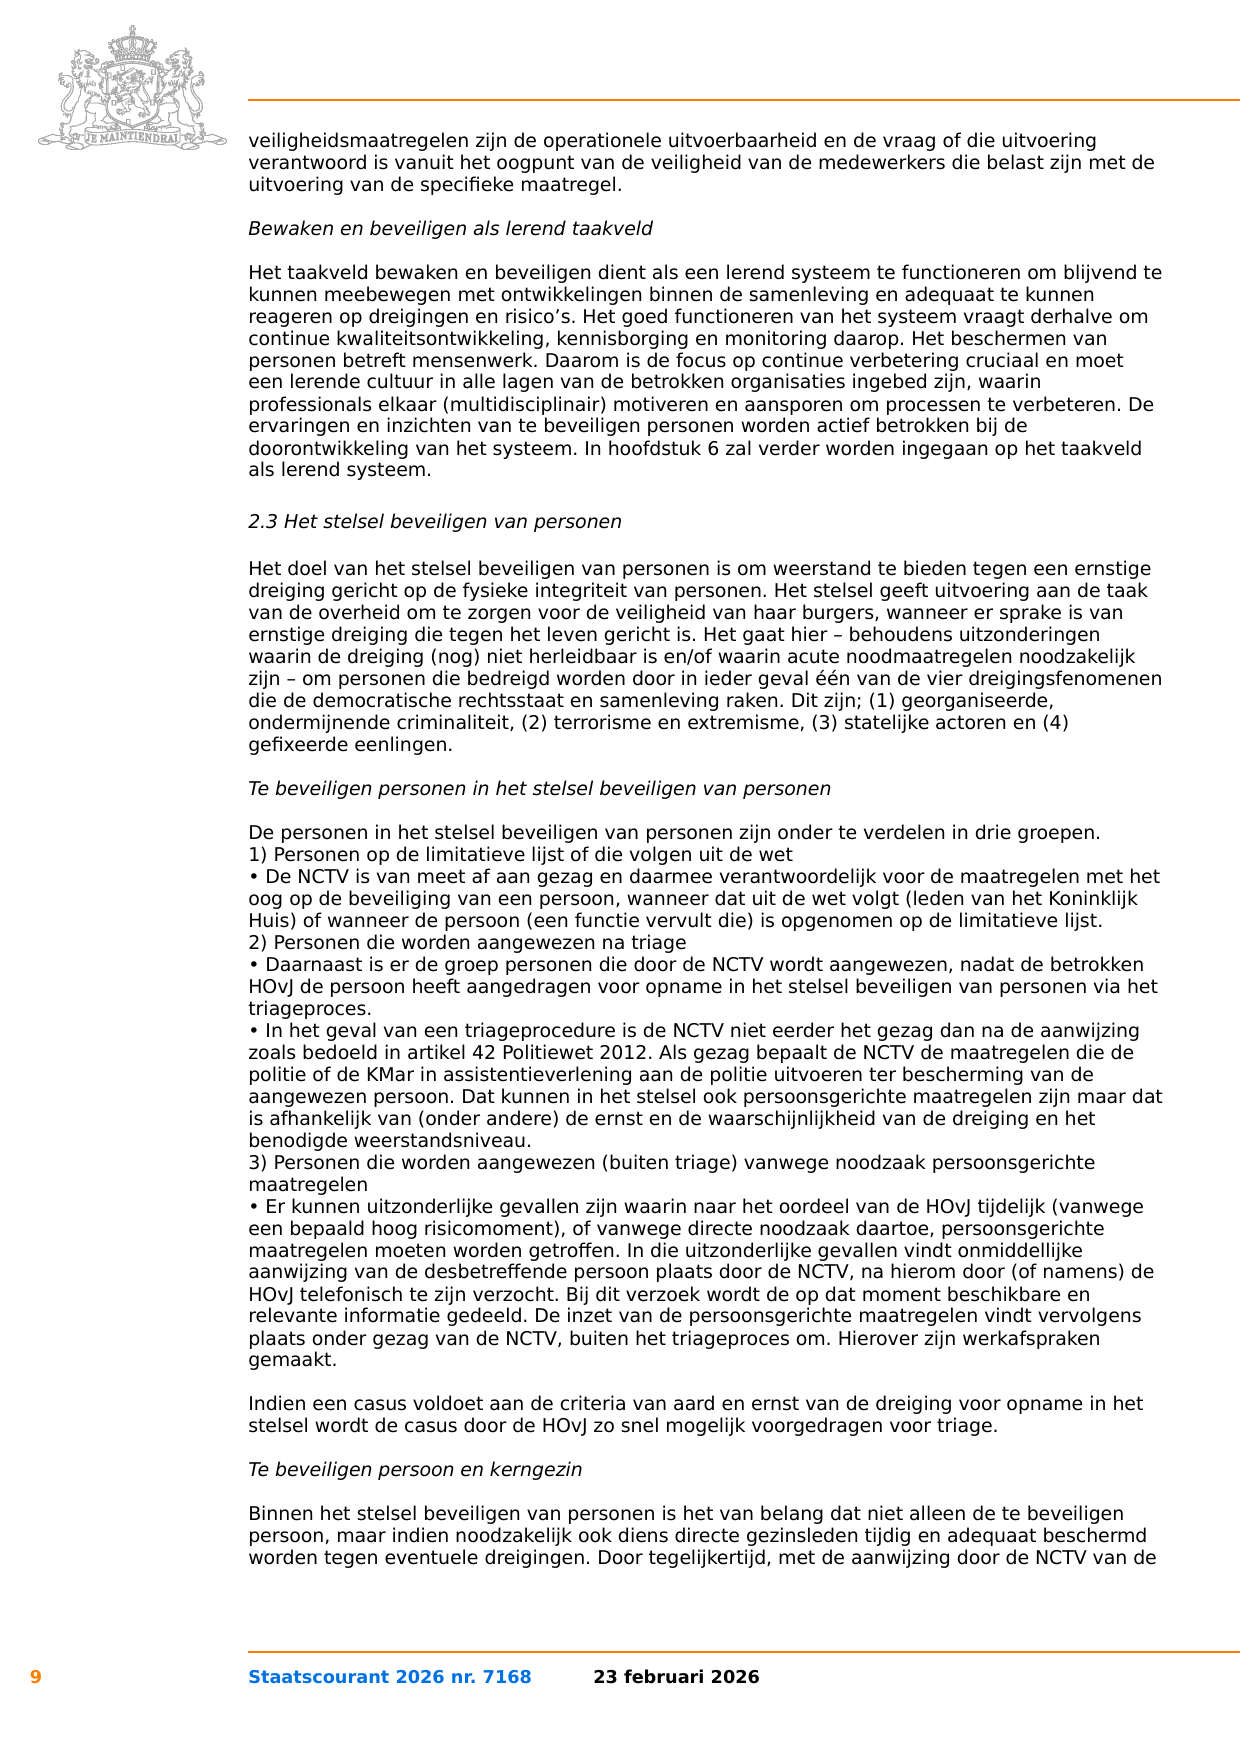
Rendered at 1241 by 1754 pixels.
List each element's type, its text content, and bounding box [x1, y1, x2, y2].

text De personen in het stelsel beveiligen van personen zijn onder te verdelen in drie groepen. [248, 822, 1163, 844]
text 3) Personen die worden aangewezen (buiten triage) vanwege noodzaak persoonsgerichte maatregelen [248, 1152, 1163, 1196]
subtitle 2.3 Het stelsel beveiligen van personen [248, 511, 1163, 533]
text Het taakveld bewaken en beveiligen dient als een lerend systeem te functioneren om blijvend te kunnen meebewegen met ontwikkelingen binnen de samenleving en adequaat te kunnen reageren op dreigingen en risico’s. Het goed functioneren van het systeem vraagt derhalve om continue kwaliteitsontwikkeling, kennisborging en monitoring daarop. Het beschermen van personen betreft mensenwerk. Daarom is de focus op continue verbetering cruciaal en moet een lerende cultuur in alle lagen van de betrokken organisaties ingebed zijn, waarin professionals elkaar (multidisciplinair) motiveren en aansporen om processen te verbeteren. De ervaringen en inzichten van te beveiligen personen worden actief betrokken bij de doorontwikkeling van het systeem. In hoofdstuk 6 zal verder worden ingegaan op het taakveld als lerend systeem. [248, 262, 1163, 481]
text Het doel van het stelsel beveiligen van personen is om weerstand te bieden tegen een ernstige dreiging gericht op de fysieke integriteit van personen. Het stelsel geeft uitvoering aan de taak van de overheid om te zorgen voor de veiligheid van haar burgers, wanneer er sprake is van ernstige dreiging die tegen het leven gericht is. Het gaat hier – behoudens uitzonderingen waarin de dreiging (nog) niet herleidbaar is en/of waarin acute noodmaatregelen noodzakelijk zijn – om personen die bedreigd worden door in ieder geval één van de vier dreigingsfenomenen die de democratische rechtsstaat en samenleving raken. Dit zijn; (1) georganiseerde, ondermijnende criminaliteit, (2) terrorisme en extremisme, (3) statelijke actoren en (4) gefixeerde eenlingen. [248, 558, 1163, 756]
subtitle Te beveiligen personen in het stelsel beveiligen van personen [248, 778, 1163, 800]
text • Daarnaast is er de groep personen die door de NCTV wordt aangewezen, nadat de betrokken HOvJ de persoon heeft aangedragen voor opname in het stelsel beveiligen van personen via het triageproces. [248, 954, 1163, 1020]
text • In het geval van een triageprocedure is de NCTV niet eerder het gezag dan na de aanwijzing zoals bedoeld in artikel 42 Politiewet 2012. Als gezag bepaalt de NCTV de maatregelen die de politie of de KMar in assistentieverlening aan de politie uitvoeren ter bescherming van de aangewezen persoon. Dat kunnen in het stelsel ook persoonsgerichte maatregelen zijn maar dat is afhankelijk van (onder andere) de ernst en de waarschijnlijkheid van de dreiging en het benodigde weerstandsniveau. [248, 1020, 1163, 1152]
subtitle Bewaken en beveiligen als lerend taakveld [248, 218, 1163, 240]
subtitle Te beveiligen persoon en kerngezin [248, 1459, 1163, 1481]
text veiligheidsmaatregelen zijn de operationele uitvoerbaarheid en de vraag of die uitvoering verantwoord is vanuit het oogpunt van de veiligheid van de medewerkers die belast zijn met de uitvoering van de specifieke maatregel. [248, 130, 1163, 196]
text Indien een casus voldoet aan de criteria van aard en ernst van de dreiging voor opname in het stelsel wordt de casus door de HOvJ zo snel mogelijk voorgedragen voor triage. [248, 1393, 1163, 1437]
text • De NCTV is van meet af aan gezag en daarmee verantwoordelijk voor de maatregelen met het oog op de beveiliging van een persoon, wanneer dat uit de wet volgt (leden van het Koninklijk Huis) of wanneer de persoon (een functie vervult die) is opgenomen op de limitatieve lijst. [248, 866, 1163, 932]
text 2) Personen die worden aangewezen na triage [248, 932, 1163, 954]
text • Er kunnen uitzonderlijke gevallen zijn waarin naar het oordeel van de HOvJ tijdelijk (vanwege een bepaald hoog risicomoment), of vanwege directe noodzaak daartoe, persoonsgerichte maatregelen moeten worden getroffen. In die uitzonderlijke gevallen vindt onmiddellijke aanwijzing van de desbetreffende persoon plaats door de NCTV, na hierom door (of namens) de HOvJ telefonisch te zijn verzocht. Bij dit verzoek wordt de op dat moment beschikbare en relevante informatie gedeeld. De inzet van de persoonsgerichte maatregelen vindt vervolgens plaats onder gezag van de NCTV, buiten het triageproces om. Hierover zijn werkafspraken gemaakt. [248, 1196, 1163, 1371]
text Binnen het stelsel beveiligen van personen is het van belang dat niet alleen de te beveiligen persoon, maar indien noodzakelijk ook diens directe gezinsleden tijdig en adequaat beschermd worden tegen eventuele dreigingen. Door tegelijkertijd, met de aanwijzing door de NCTV van de [248, 1503, 1163, 1569]
picture [38, 25, 227, 150]
text 1) Personen op de limitatieve lijst of die volgen uit de wet [248, 844, 1163, 866]
